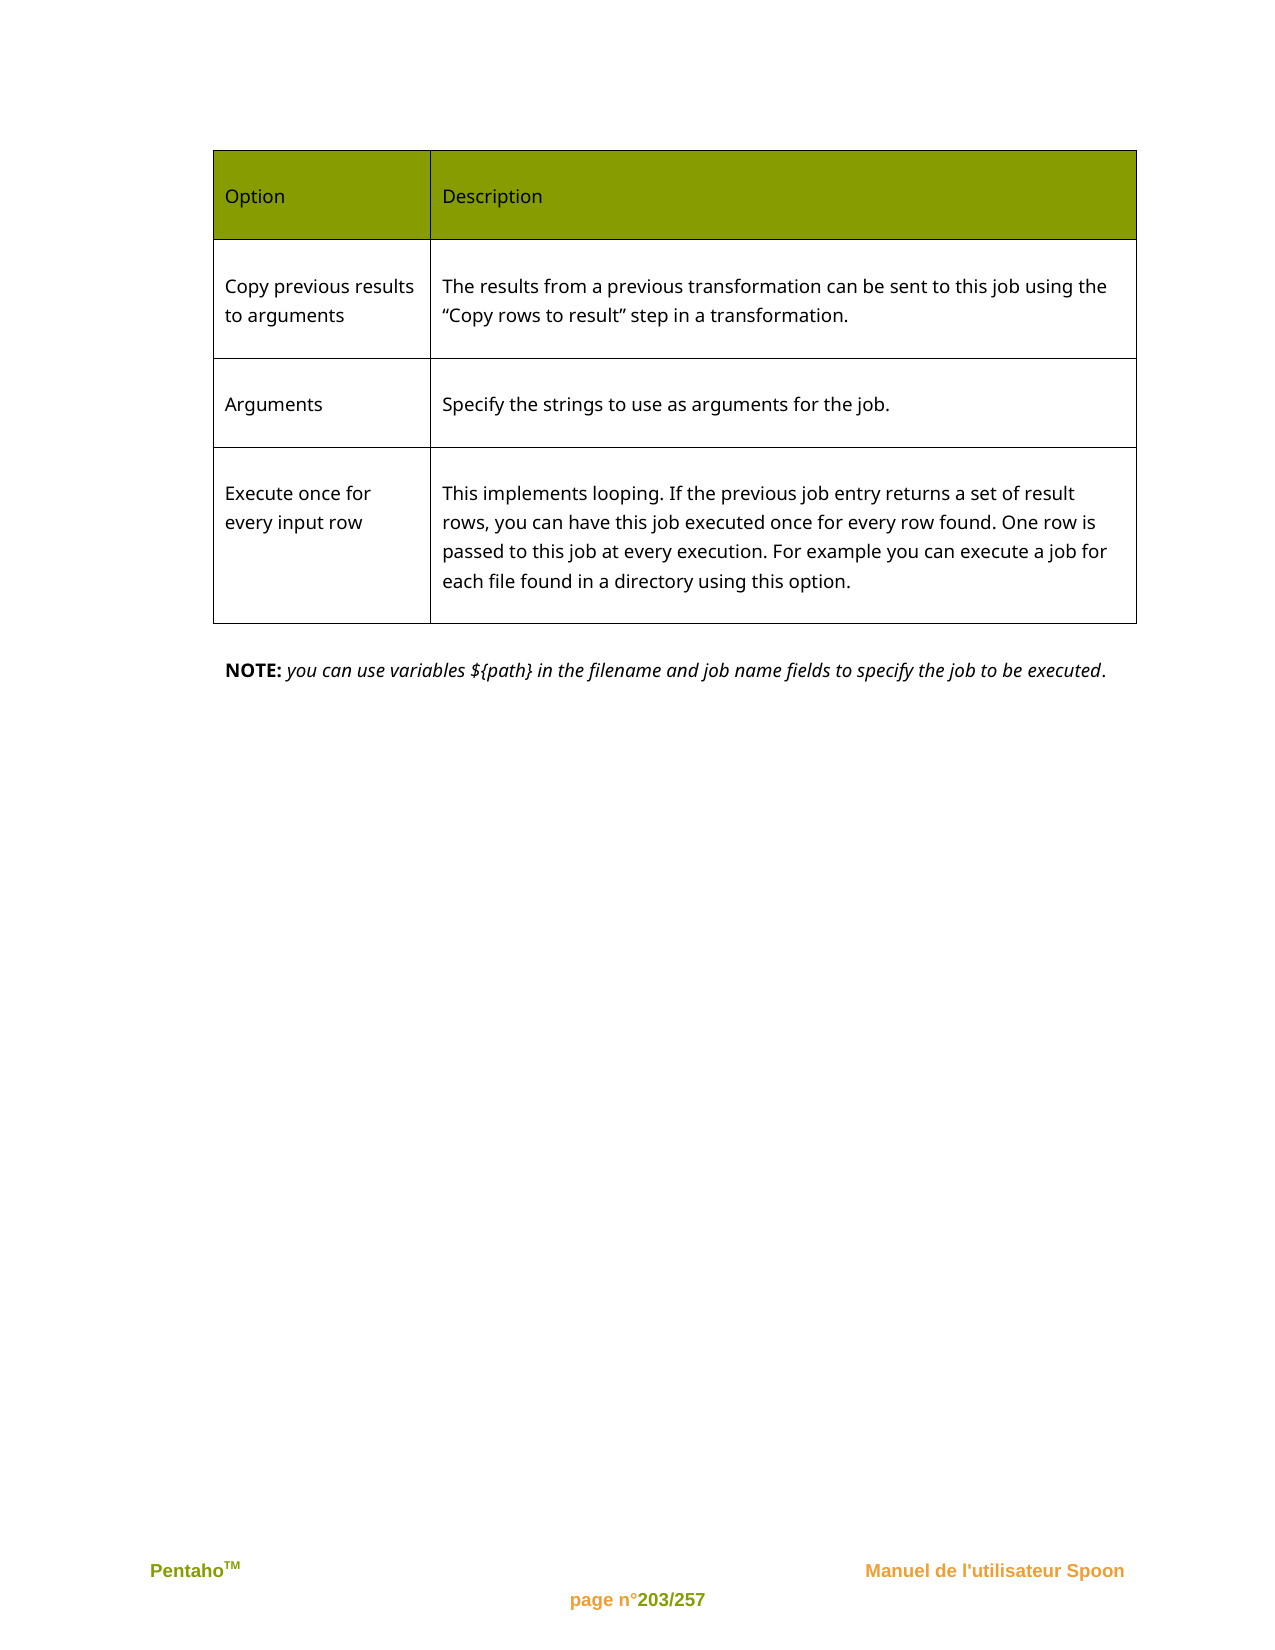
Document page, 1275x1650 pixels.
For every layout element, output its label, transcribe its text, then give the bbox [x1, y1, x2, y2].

table_header Option [214, 151, 430, 239]
text NOTE: you can use variables ${path} in the filename and job name fields to specify the job to be executed. [225, 654, 1125, 683]
table_header Description [431, 151, 1136, 239]
table_cell The results from a previous transformation can be sent to this job using the “Copy rows to result” step in a transformation. [431, 240, 1136, 357]
table_cell Specify the strings to use as arguments for the job. [431, 359, 1136, 447]
table_cell This implements looping. If the previous job entry returns a set of result rows, you can have this job executed once for every row found. One row is passed to this job at every execution. For example you can execute a job for each file found in a directory using this option. [431, 448, 1136, 623]
table_cell Arguments [214, 359, 430, 447]
table_cell Execute once for every input row [214, 448, 430, 623]
table_cell Copy previous results to arguments [214, 240, 430, 357]
